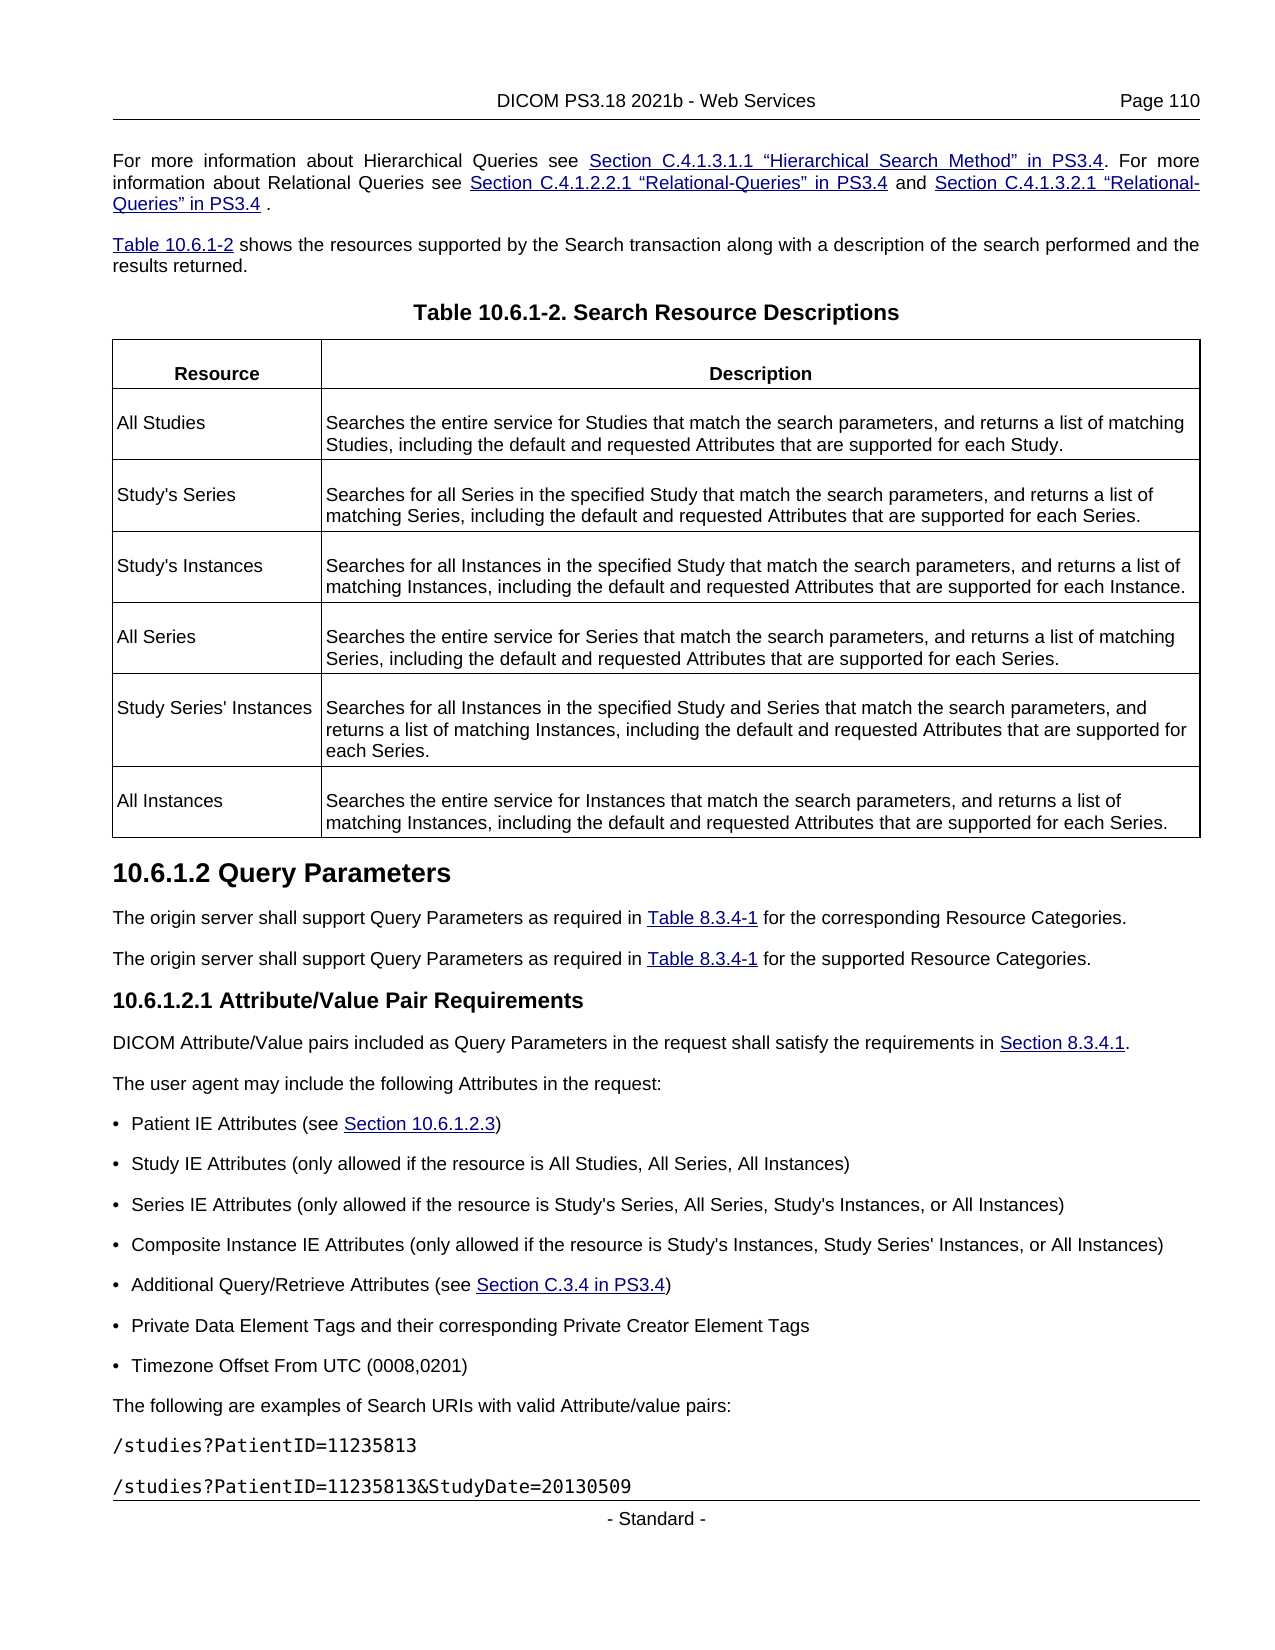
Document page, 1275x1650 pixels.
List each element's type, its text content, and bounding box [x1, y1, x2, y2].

text Table 10.6.1-2. Search Resource Descriptions [112, 299, 1200, 325]
table_cell All Instances [113, 767, 321, 837]
table_cell Study's Instances [113, 532, 321, 602]
text /studies?PatientID=11235813 [112, 1435, 1200, 1457]
table_cell Searches for all Instances in the specified Study that match the search parameters, and returns a list of matching Instances, including the default and requested Attributes that are supported for each Instance. [322, 532, 1199, 602]
text The user agent may include the following Attributes in the request: [112, 1072, 1200, 1094]
text /studies?PatientID=11235813&StudyDate=20130509 [112, 1476, 1200, 1498]
table_cell Searches the entire service for Studies that match the search parameters, and returns a list of matching Studies, including the default and requested Attributes that are supported for each Study. [322, 389, 1199, 459]
text • Additional Query/Retrieve Attributes (see Section C.3.4 in PS3.4) [112, 1274, 1200, 1296]
text The origin server shall support Query Parameters as required in Table 8.3.4-1 for the supported Resource Categories. [112, 947, 1200, 969]
table_cell Study Series' Instances [113, 674, 321, 766]
table_header Description [322, 340, 1199, 388]
table_cell Searches the entire service for Instances that match the search parameters, and returns a list of matching Instances, including the default and requested Attributes that are supported for each Series. [322, 767, 1199, 837]
table_header Resource [113, 340, 321, 388]
text • Timezone Offset From UTC (0008,0201) [112, 1355, 1200, 1376]
table_cell All Series [113, 603, 321, 673]
text • Study IE Attributes (only allowed if the resource is All Studies, All Series, All Instances) [112, 1153, 1200, 1175]
text • Composite Instance IE Attributes (only allowed if the resource is Study's Instances, Study Series' Instances, or All Instances) [112, 1234, 1200, 1255]
table_cell All Studies [113, 389, 321, 459]
text • Patient IE Attributes (see Section 10.6.1.2.3) [112, 1113, 1200, 1134]
text • Series IE Attributes (only allowed if the resource is Study's Series, All Series, Study's Instances, or All Instances) [112, 1193, 1200, 1215]
text For more information about Hierarchical Queries see Section C.4.1.3.1.1 “Hierarchical Search Method” in PS3.4. For more information about Relational Queries see Section C.4.1.2.2.1 “Relational-Queries” in PS3.4 and Section C.4.1.3.2.1 “Relational-Queries” in PS3.4 . [112, 150, 1200, 215]
table_cell Searches for all Instances in the specified Study and Series that match the search parameters, and returns a list of matching Instances, including the default and requested Attributes that are supported for each Series. [322, 674, 1199, 766]
text The following are examples of Search URIs with valid Attribute/value pairs: [112, 1395, 1200, 1417]
text Table 10.6.1-2 shows the resources supported by the Search transaction along with a description of the search performed and the results returned. [112, 233, 1200, 277]
text The origin server shall support Query Parameters as required in Table 8.3.4-1 for the corresponding Resource Categories. [112, 907, 1200, 928]
text DICOM Attribute/Value pairs included as Query Parameters in the request shall satisfy the requirements in Section 8.3.4.1. [112, 1032, 1200, 1054]
text 10.6.1.2 Query Parameters [112, 857, 1200, 888]
text • Private Data Element Tags and their corresponding Private Creator Element Tags [112, 1314, 1200, 1336]
table_cell Searches for all Series in the specified Study that match the search parameters, and returns a list of matching Series, including the default and requested Attributes that are supported for each Series. [322, 460, 1199, 531]
table_cell Study's Series [113, 460, 321, 531]
text 10.6.1.2.1 Attribute/Value Pair Requirements [112, 988, 1200, 1013]
table_cell Searches the entire service for Series that match the search parameters, and returns a list of matching Series, including the default and requested Attributes that are supported for each Series. [322, 603, 1199, 673]
